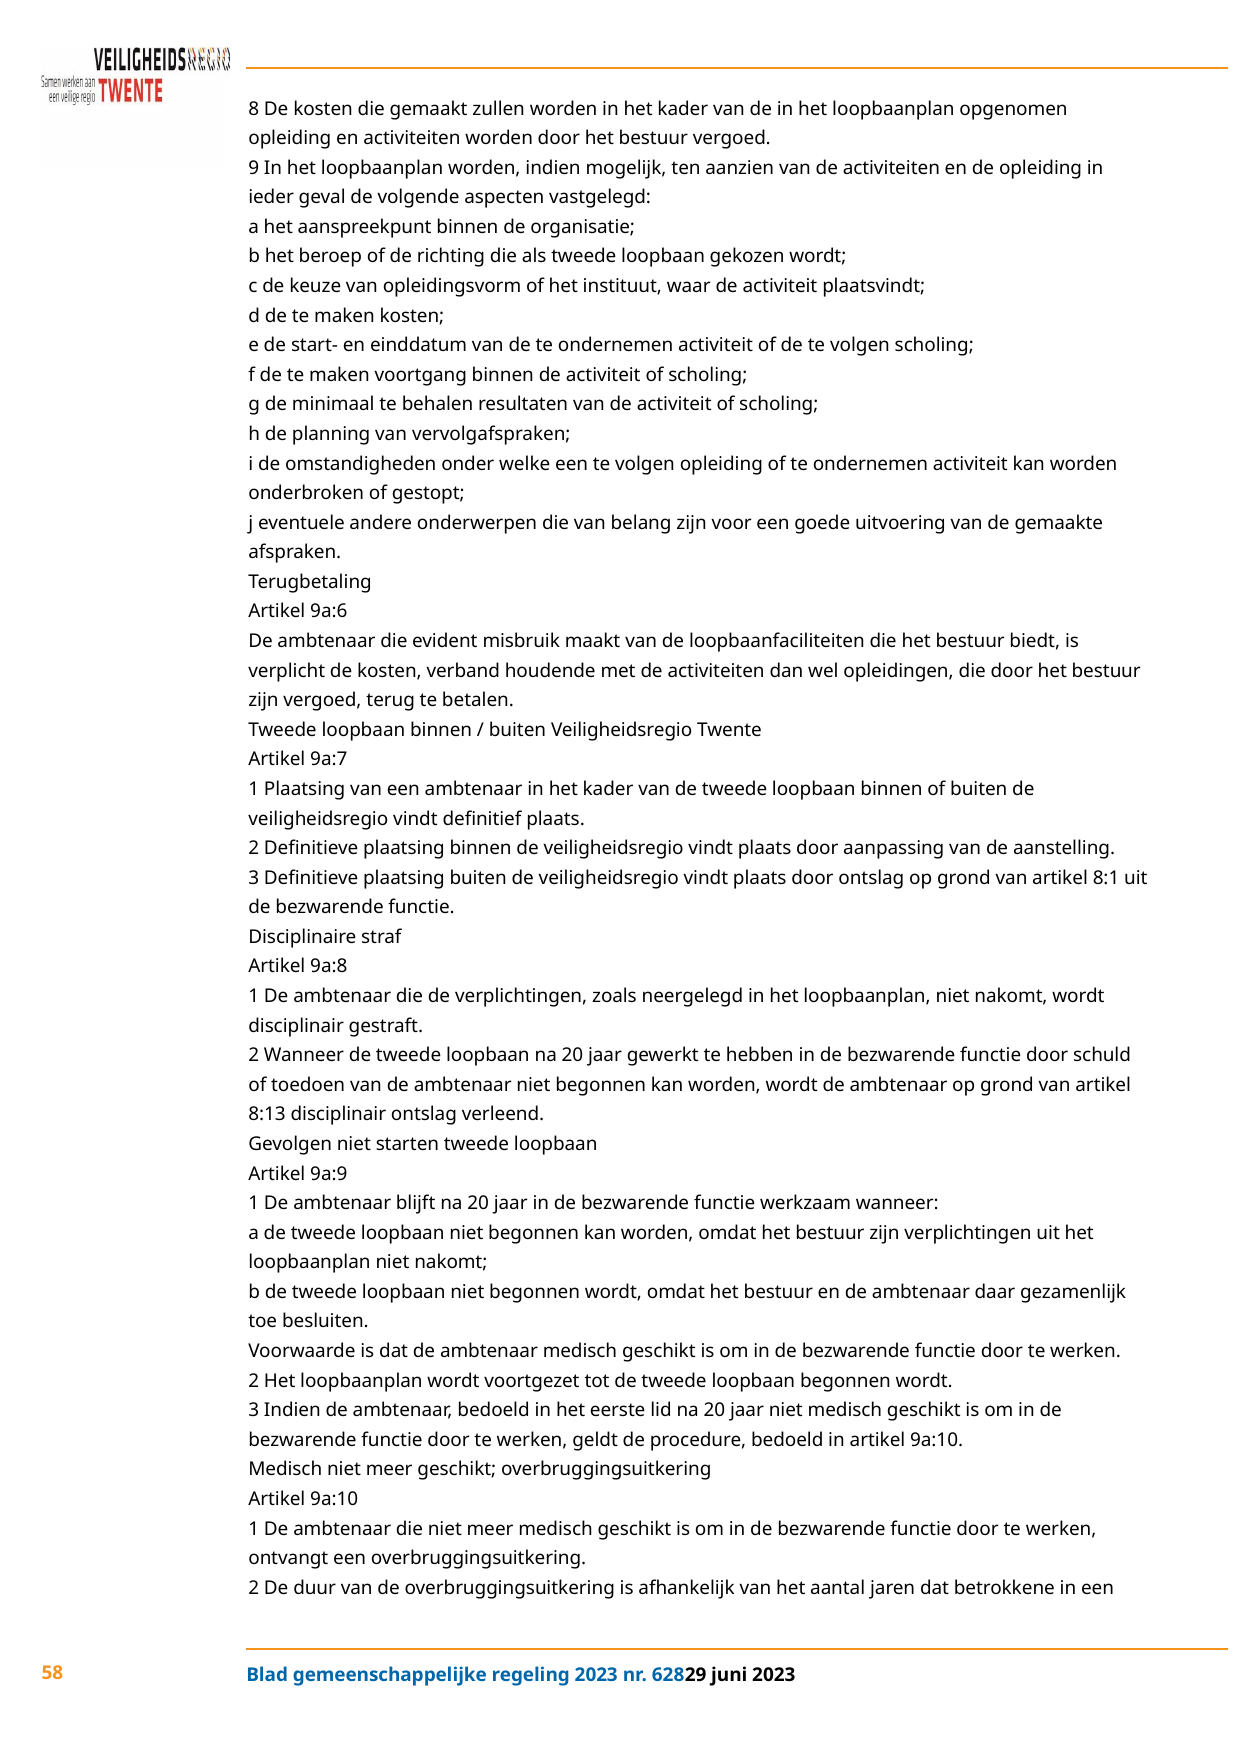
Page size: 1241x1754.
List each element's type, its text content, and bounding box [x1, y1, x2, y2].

text 2 Wanneer de tweede loopbaan na 20 jaar gewerkt te hebben in de bezwarende functie door schuld of toedoen van de ambtenaar niet begonnen kan worden, wordt de ambtenaar op grond van artikel 8:13 disciplinair ontslag verleend. [248, 1041, 1152, 1126]
text 2 De duur van de overbruggingsuitkering is afhankelijk van het aantal jaren dat betrokkene in een [248, 1574, 1152, 1600]
text Medisch niet meer geschikt; overbruggingsuitkering [248, 1456, 1152, 1481]
text Artikel 9a:8 [248, 953, 1152, 978]
text c de keuze van opleidingsvorm of het instituut, waar de activiteit plaatsvindt; [248, 272, 1152, 298]
text Artikel 9a:6 [248, 598, 1152, 623]
text 2 Definitieve plaatsing binnen de veiligheidsregio vindt plaats door aanpassing van de aanstelling. [248, 834, 1152, 860]
text 3 Indien de ambtenaar, bedoeld in het eerste lid na 20 jaar niet medisch geschikt is om in de bezwarende functie door te werken, geldt de procedure, bedoeld in artikel 9a:10. [248, 1396, 1152, 1452]
text Terugbetaling [248, 568, 1152, 594]
text Gevolgen niet starten tweede loopbaan [248, 1130, 1152, 1156]
text e de start- en einddatum van de te ondernemen activiteit of de te volgen scholing; [248, 331, 1152, 357]
text a de tweede loopbaan niet begonnen kan worden, omdat het bestuur zijn verplichtingen uit het loopbaanplan niet nakomt; [248, 1219, 1152, 1274]
text b de tweede loopbaan niet begonnen wordt, omdat het bestuur en de ambtenaar daar gezamenlijk toe besluiten. [248, 1278, 1152, 1333]
text i de omstandigheden onder welke een te volgen opleiding of te ondernemen activiteit kan worden onderbroken of gestopt; [248, 450, 1152, 505]
text Voorwaarde is dat de ambtenaar medisch geschikt is om in de bezwarende functie door te werken. [248, 1337, 1152, 1363]
text 1 Plaatsing van een ambtenaar in het kader van de tweede loopbaan binnen of buiten de veiligheidsregio vindt definitief plaats. [248, 775, 1152, 831]
text 1 De ambtenaar die de verplichtingen, zoals neergelegd in het loopbaanplan, niet nakomt, wordt disciplinair gestraft. [248, 982, 1152, 1038]
text De ambtenaar die evident misbruik maakt van de loopbaanfaciliteiten die het bestuur biedt, is verplicht de kosten, verband houdende met de activiteiten dan wel opleidingen, die door het bestuur zijn vergoed, terug te betalen. [248, 627, 1152, 712]
text Artikel 9a:9 [248, 1160, 1152, 1186]
text a het aanspreekpunt binnen de organisatie; [248, 213, 1152, 239]
text 8 De kosten die gemaakt zullen worden in het kader van de in het loopbaanplan opgenomen opleiding en activiteiten worden door het bestuur vergoed. [248, 95, 1152, 150]
text 2 Het loopbaanplan wordt voortgezet tot de tweede loopbaan begonnen wordt. [248, 1367, 1152, 1393]
text 1 De ambtenaar die niet meer medisch geschikt is om in de bezwarende functie door te werken, ontvangt een overbruggingsuitkering. [248, 1515, 1152, 1570]
text g de minimaal te behalen resultaten van de activiteit of scholing; [248, 391, 1152, 416]
text Tweede loopbaan binnen / buiten Veiligheidsregio Twente [248, 716, 1152, 742]
picture [41, 47, 231, 172]
text 1 De ambtenaar blijft na 20 jaar in de bezwarende functie werkzaam wanneer: [248, 1189, 1152, 1215]
text f de te maken voortgang binnen de activiteit of scholing; [248, 361, 1152, 387]
text 3 Definitieve plaatsing buiten de veiligheidsregio vindt plaats door ontslag op grond van artikel 8:1 uit de bezwarende functie. [248, 864, 1152, 919]
text 9 In het loopbaanplan worden, indien mogelijk, ten aanzien van de activiteiten en de opleiding in ieder geval de volgende aspecten vastgelegd: [248, 154, 1152, 209]
text Artikel 9a:7 [248, 746, 1152, 771]
text Disciplinaire straf [248, 923, 1152, 949]
text b het beroep of de richting die als tweede loopbaan gekozen wordt; [248, 243, 1152, 268]
text j eventuele andere onderwerpen die van belang zijn voor een goede uitvoering van de gemaakte afspraken. [248, 509, 1152, 564]
text Artikel 9a:10 [248, 1485, 1152, 1511]
text d de te maken kosten; [248, 302, 1152, 328]
text h de planning van vervolgafspraken; [248, 420, 1152, 446]
